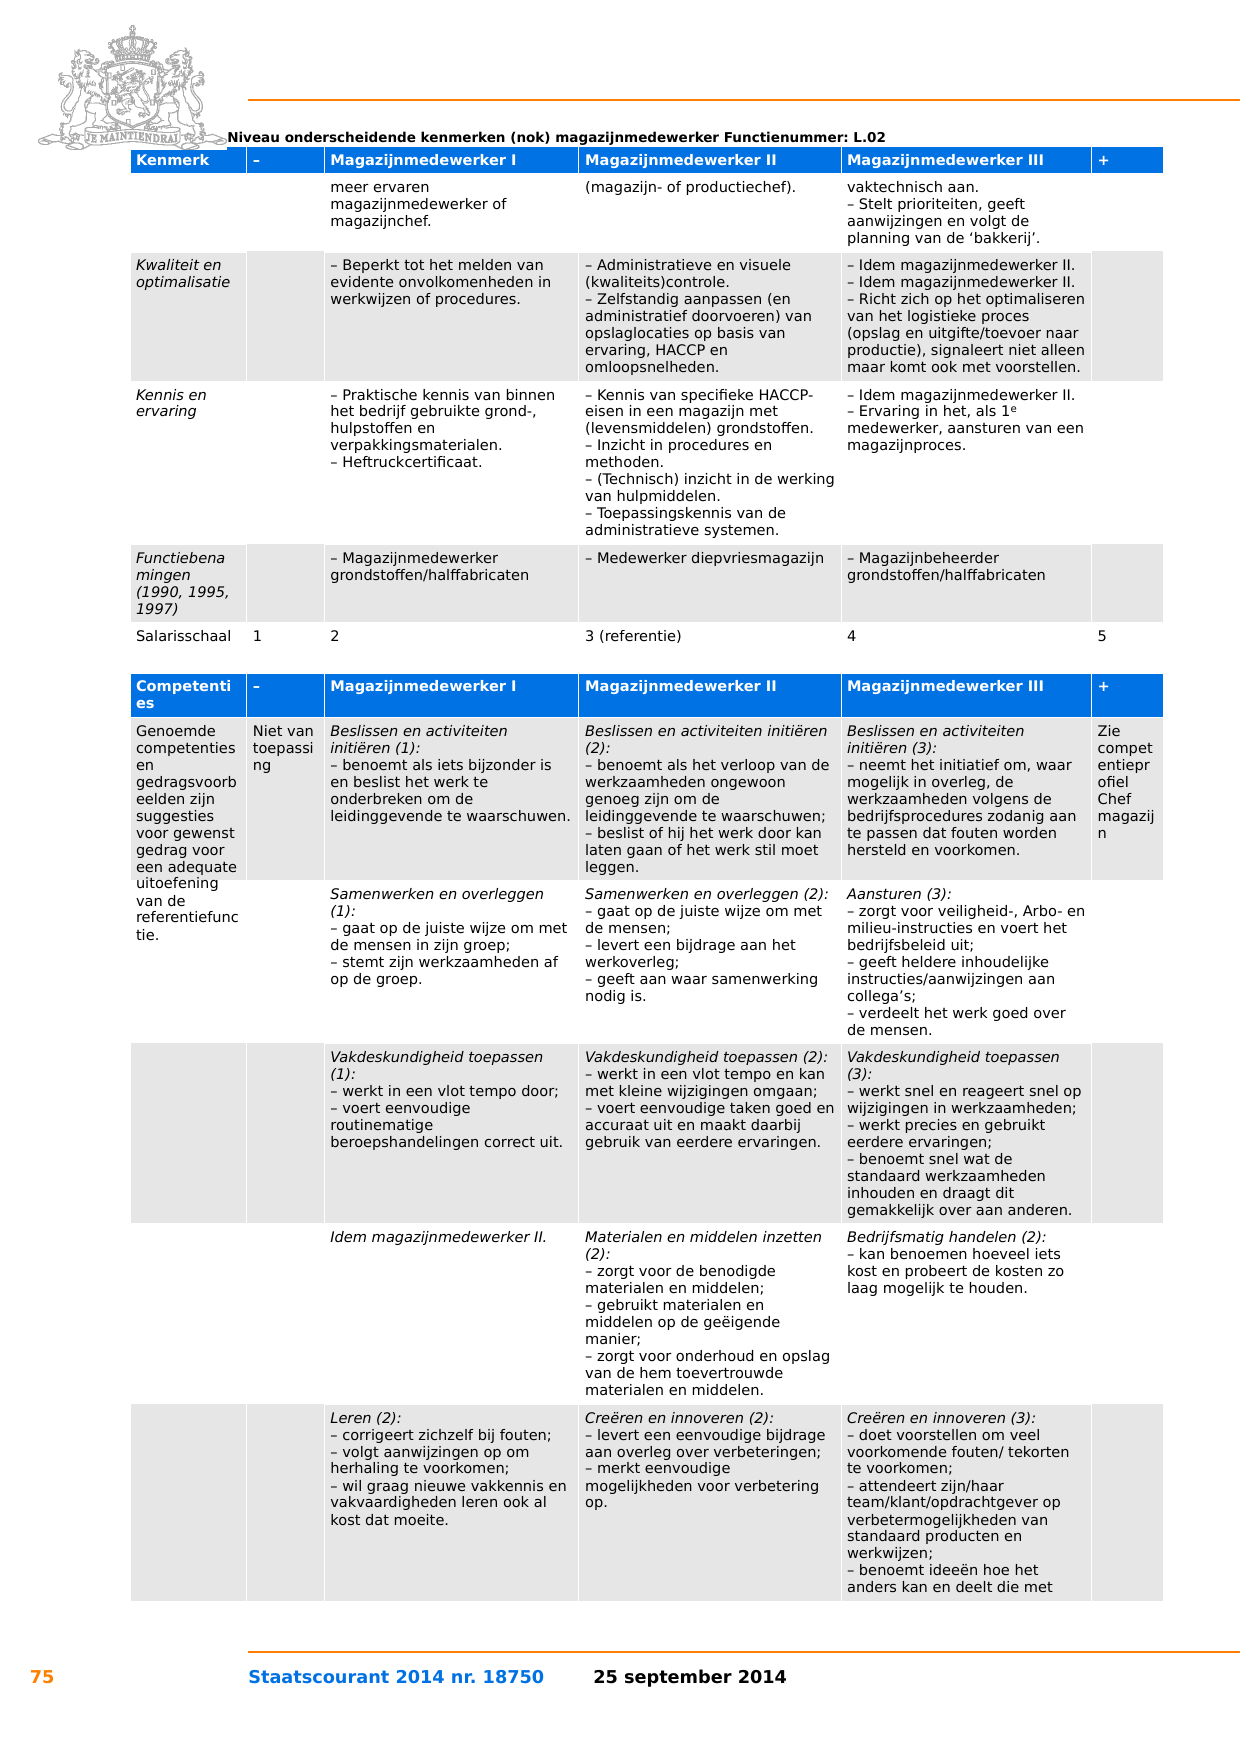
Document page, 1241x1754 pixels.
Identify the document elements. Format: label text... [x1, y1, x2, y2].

table_cell Kenmerk [131, 147, 246, 173]
table_cell (magazijn- of productiechef). [579, 174, 841, 251]
table_header Competenties [131, 674, 246, 717]
table_header Magazijnmedewerker II [579, 674, 841, 717]
table_cell – Magazijnbeheerder grondstoffen/halffabricaten [842, 545, 1091, 622]
table_cell Leren (2): – corrigeert zichzelf bij fouten; – volgt aanwijzingen op om herhaling te voorkomen; – wil graag nieuwe vakkennis en vakvaardigheden leren ook al kost dat moeite. [325, 1405, 578, 1601]
table_cell [131, 1223, 246, 1404]
table_cell Kwaliteit en optimalisatie [131, 253, 246, 381]
table_cell Materialen en middelen inzetten (2): – zorgt voor de benodigde materialen en middelen; – gebruikt materialen en middelen op de geëigende manier; – zorgt voor onderhoud en opslag van de hem toevertrouwde materialen en middelen. [579, 1225, 841, 1404]
table_cell Beslissen en activiteiten initiëren (1): – benoemt als iets bijzonder is en beslist het werk te onderbreken om de leidinggevende te waarschuwen. [325, 718, 578, 880]
table_cell Beslissen en activiteiten initiëren (2): – benoemt als het verloop van de werkzaamheden ongewoon genoeg zijn om de leidinggevende te waarschuwen; – beslist of hij het werk door kan laten gaan of het werk stil moet leggen. [579, 718, 841, 880]
table_cell 5 [1092, 623, 1163, 649]
table_header Magazijnmedewerker III [842, 674, 1091, 717]
table_cell Creëren en innoveren (2): – levert een eenvoudige bijdrage aan overleg over verbeteringen; – merkt eenvoudige mogelijkheden voor verbetering op. [579, 1405, 841, 1601]
table_header + [1092, 674, 1163, 717]
table_cell Creëren en innoveren (3): – doet voorstellen om veel voorkomende fouten/ tekorten te voorkomen; – attendeert zijn/haar team/klant/opdrachtgever op verbetermogelijkheden van standaard producten en werkwijzen; – benoemt ideeën hoe het anders kan en deelt die met [842, 1405, 1091, 1601]
table_cell – Idem magazijnmedewerker II. – Ervaring in het, als 1e medewerker, aansturen van een magazijnproces. [842, 382, 1091, 544]
table_cell – Beperkt tot het melden van evidente onvolkomenheden in werkwijzen of procedures. [325, 253, 578, 381]
table_cell Samenwerken en overleggen (2): – gaat op de juiste wijze om met de mensen; – levert een bijdrage aan het werkoverleg; – geeft aan waar samenwerking nodig is. [579, 881, 841, 1043]
table_cell – [247, 147, 324, 173]
table_cell + [1092, 147, 1163, 173]
table_cell Aansturen (3): – zorgt voor veiligheid-, Arbo- en milieu-instructies en voert het bedrijfsbeleid uit; – geeft heldere inhoudelijke instructies/aanwijzingen aan collega’s; – verdeelt het werk goed over de mensen. [842, 881, 1091, 1043]
table_header Niveau onderscheidende kenmerken (nok) magazijnmedewerker Functienummer: L.02 [227, 130, 1163, 146]
table_cell Bedrijfsmatig handelen (2): – kan benoemen hoeveel iets kost en probeert de kosten zo laag mogelijk te houden. [842, 1225, 1091, 1404]
table_cell Beslissen en activiteiten initiëren (3): – neemt het initiatief om, waar mogelijk in overleg, de werkzaamheden volgens de bedrijfsprocedures zodanig aan te passen dat fouten worden hersteld en voorkomen. [842, 718, 1091, 880]
table_cell [247, 1223, 324, 1404]
table_cell Magazijnmedewerker III [842, 147, 1091, 173]
table_cell Zie competentieprofiel Chef magazijn [1092, 718, 1163, 1043]
table_cell Genoemde competenties en gedragsvoorbeelden zijn suggesties voor gewenst gedrag voor een adequate uitoefening van de referentiefunctie. [131, 718, 246, 1043]
table_cell – Kennis van specifieke HACCP-eisen in een magazijn met (levensmiddelen) grondstoffen. – Inzicht in procedures en methoden. – (Technisch) inzicht in de werking van hulpmiddelen. – Toepassingskennis van de administratieve systemen. [579, 382, 841, 544]
table_cell 1 [247, 623, 324, 649]
table_cell Kennis en ervaring [131, 382, 246, 544]
table_cell Vakdeskundigheid toepassen (2): – werkt in een vlot tempo en kan met kleine wijzigingen omgaan; – voert eenvoudige taken goed en accuraat uit en maakt daarbij gebruik van eerdere ervaringen. [579, 1044, 841, 1223]
table_cell Salarisschaal [131, 623, 246, 649]
table_cell [1092, 1223, 1163, 1404]
table_cell Idem magazijnmedewerker II. [325, 1225, 578, 1404]
table_cell 3 (referentie) [579, 623, 841, 649]
table_cell Magazijnmedewerker I [325, 147, 578, 173]
table_cell [1092, 174, 1163, 251]
table_cell meer ervaren magazijnmedewerker of magazijnchef. [325, 174, 578, 251]
table_cell Vakdeskundigheid toepassen (1): – werkt in een vlot tempo door; – voert eenvoudige routinematige beroepshandelingen correct uit. [325, 1044, 578, 1223]
table_cell – Administratieve en visuele (kwaliteits)controle. – Zelfstandig aanpassen (en administratief doorvoeren) van opslaglocaties op basis van ervaring, HACCP en omloopsnelheden. [579, 253, 841, 381]
picture [38, 25, 227, 150]
table_cell – Magazijnmedewerker grondstoffen/halffabricaten [325, 545, 578, 622]
table_cell – Idem magazijnmedewerker II. – Idem magazijnmedewerker II. – Richt zich op het optimaliseren van het logistieke proces (opslag en uitgifte/toevoer naar productie), signaleert niet alleen maar komt ook met voorstellen. [842, 253, 1091, 381]
table_cell – Medewerker diepvriesmagazijn [579, 545, 841, 622]
table_cell Niet van toepassing [247, 718, 324, 1043]
table_cell [247, 381, 324, 544]
table_cell 4 [842, 623, 1091, 649]
table_cell Vakdeskundigheid toepassen (3): – werkt snel en reageert snel op wijzigingen in werkzaamheden; – werkt precies en gebruikt eerdere ervaringen; – benoemt snel wat de standaard werkzaamheden inhouden en draagt dit gemakkelijk over aan anderen. [842, 1044, 1091, 1223]
table_header Magazijnmedewerker I [325, 674, 578, 717]
table_header – [247, 674, 324, 717]
table_cell Magazijnmedewerker II [579, 147, 841, 173]
table_cell [131, 174, 246, 251]
table_cell [247, 174, 324, 251]
table_cell Functiebenamingen (1990, 1995, 1997) [131, 545, 246, 622]
table_cell [1092, 381, 1163, 544]
table_cell Samenwerken en overleggen (1): – gaat op de juiste wijze om met de mensen in zijn groep; – stemt zijn werkzaamheden af op de groep. [325, 881, 578, 1043]
table_cell vaktechnisch aan. – Stelt prioriteiten, geeft aanwijzingen en volgt de planning van de ‘bakkerij’. [842, 174, 1091, 251]
table_cell 2 [325, 623, 578, 649]
table_cell – Praktische kennis van binnen het bedrijf gebruikte grond-, hulpstoffen en verpakkingsmaterialen. – Heftruckcertificaat. [325, 382, 578, 544]
